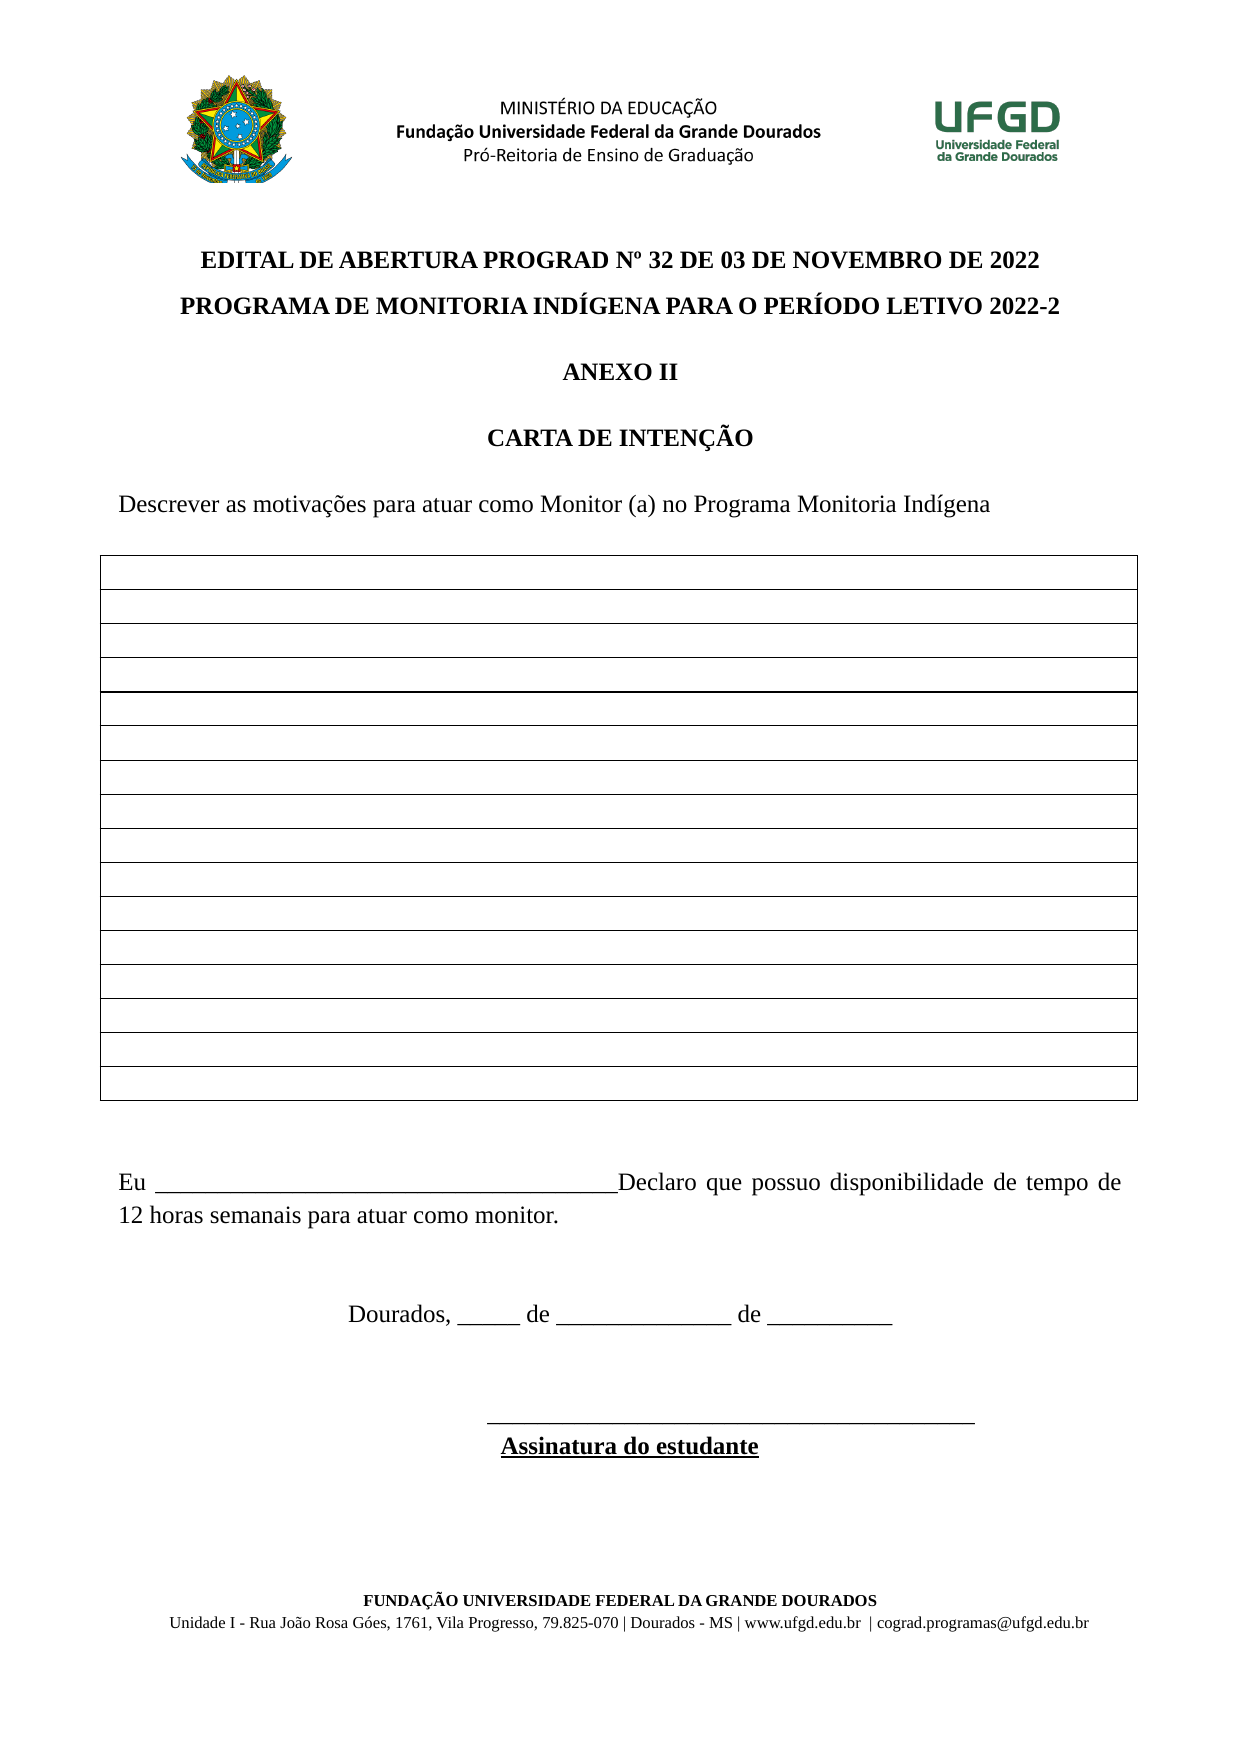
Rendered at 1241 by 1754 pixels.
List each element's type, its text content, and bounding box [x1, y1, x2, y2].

table_cell [101, 693, 1137, 725]
table_cell [101, 999, 1137, 1032]
table_cell [101, 829, 1137, 862]
picture [204, 175, 221, 183]
table_cell [101, 658, 1137, 691]
table_cell [101, 965, 1137, 998]
table_cell [101, 1067, 1137, 1100]
table_cell [101, 761, 1137, 793]
text Eu _____________________________________Declaro que possuo disponibilidade de tempo de 12 horas semanais para atuar como monitor. [118, 1167, 1122, 1229]
text EDITAL DE ABERTURA PROGRAD Nº 32 DE 03 DE NOVEMBRO DE 2022 [118, 245, 1122, 274]
text Dourados, _____ de ______________ de __________ [118, 1299, 1122, 1328]
text ANEXO II [118, 357, 1122, 386]
table_header [101, 556, 1137, 589]
table_cell [101, 795, 1137, 828]
table_cell [101, 931, 1137, 964]
text _______________________________________ [266, 1398, 1122, 1427]
text PROGRAMA DE MONITORIA INDÍGENA PARA O PERÍODO LETIVO 2022-2 [118, 291, 1122, 320]
table_cell [101, 590, 1137, 623]
table_cell [101, 863, 1137, 896]
table_cell [101, 624, 1137, 657]
picture [259, 168, 268, 173]
text CARTA DE INTENÇÃO [118, 423, 1122, 452]
picture [136, 65, 1105, 183]
text Descrever as motivações para atuar como Monitor (a) no Programa Monitoria Indígena [118, 489, 1122, 518]
table_cell [101, 897, 1137, 930]
table_cell [101, 726, 1137, 759]
text Assinatura do estudante [118, 1431, 1122, 1460]
table_cell [101, 1033, 1137, 1066]
